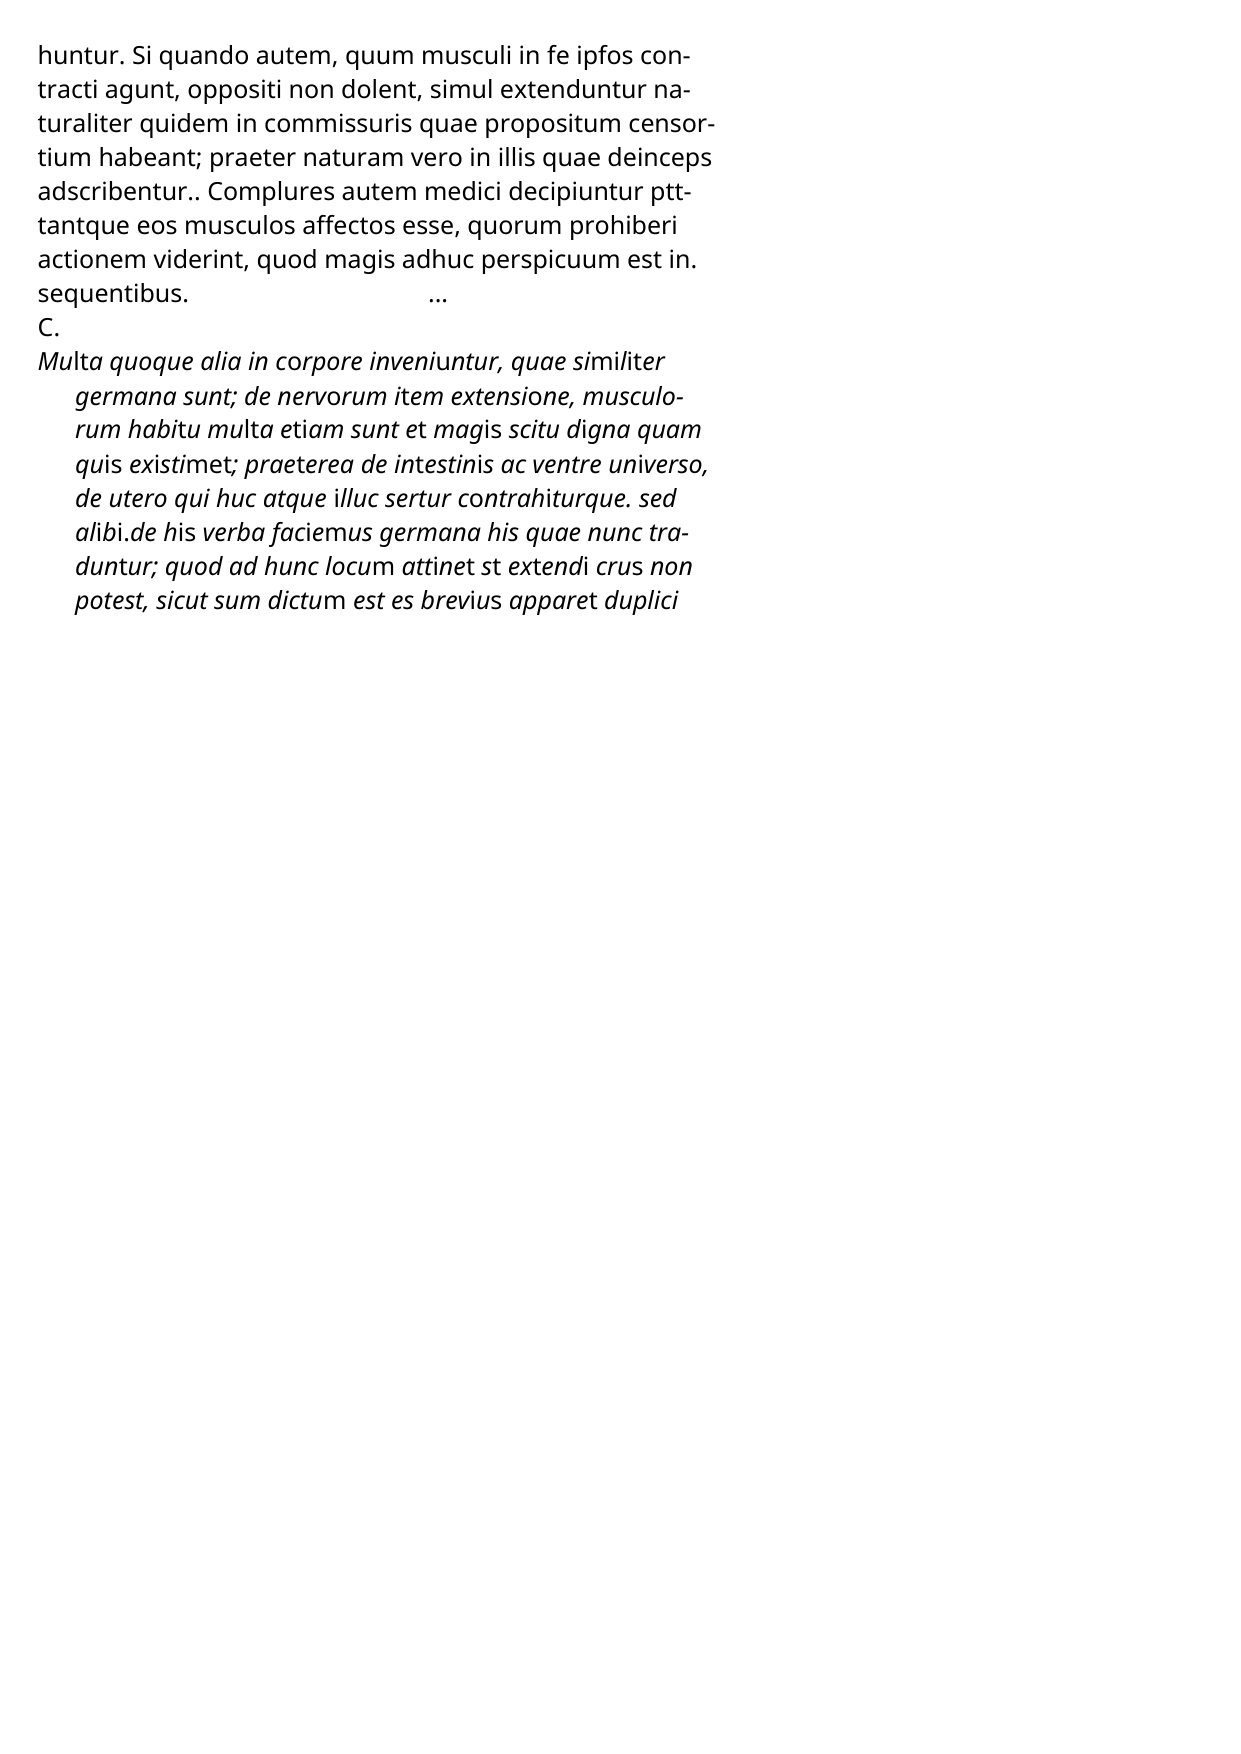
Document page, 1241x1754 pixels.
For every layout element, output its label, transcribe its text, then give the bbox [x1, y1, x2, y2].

text Multa quoque alia in corpore inveniuntur, quae similiter germana sunt; de nervorum item extensione, musculo- rum habitu multa etiam sunt et magis scitu digna quam quis existimet; praeterea de intestinis ac ventre universo, de utero qui huc atque illuc sertur contrahiturque. sed alibi.de his verba faciemus germana his quae nunc tra- duntur; quod ad hunc locum attinet st extendi crus non potest, sicut sum dictum est es brevius apparet duplici [37, 344, 1203, 617]
text C. [37, 310, 1203, 344]
text huntur. Si quando autem, quum musculi in fe ipfos con- tracti agunt, oppositi non dolent, simul extenduntur na- turaliter quidem in commissuris quae propositum censor- tium habeant; praeter naturam vero in illis quae deinceps adscribentur.. Complures autem medici decipiuntur ptt- tantque eos musculos affectos esse, quorum prohiberi actionem viderint, quod magis adhuc perspicuum est in. sequentibus. ... [37, 37, 1203, 310]
